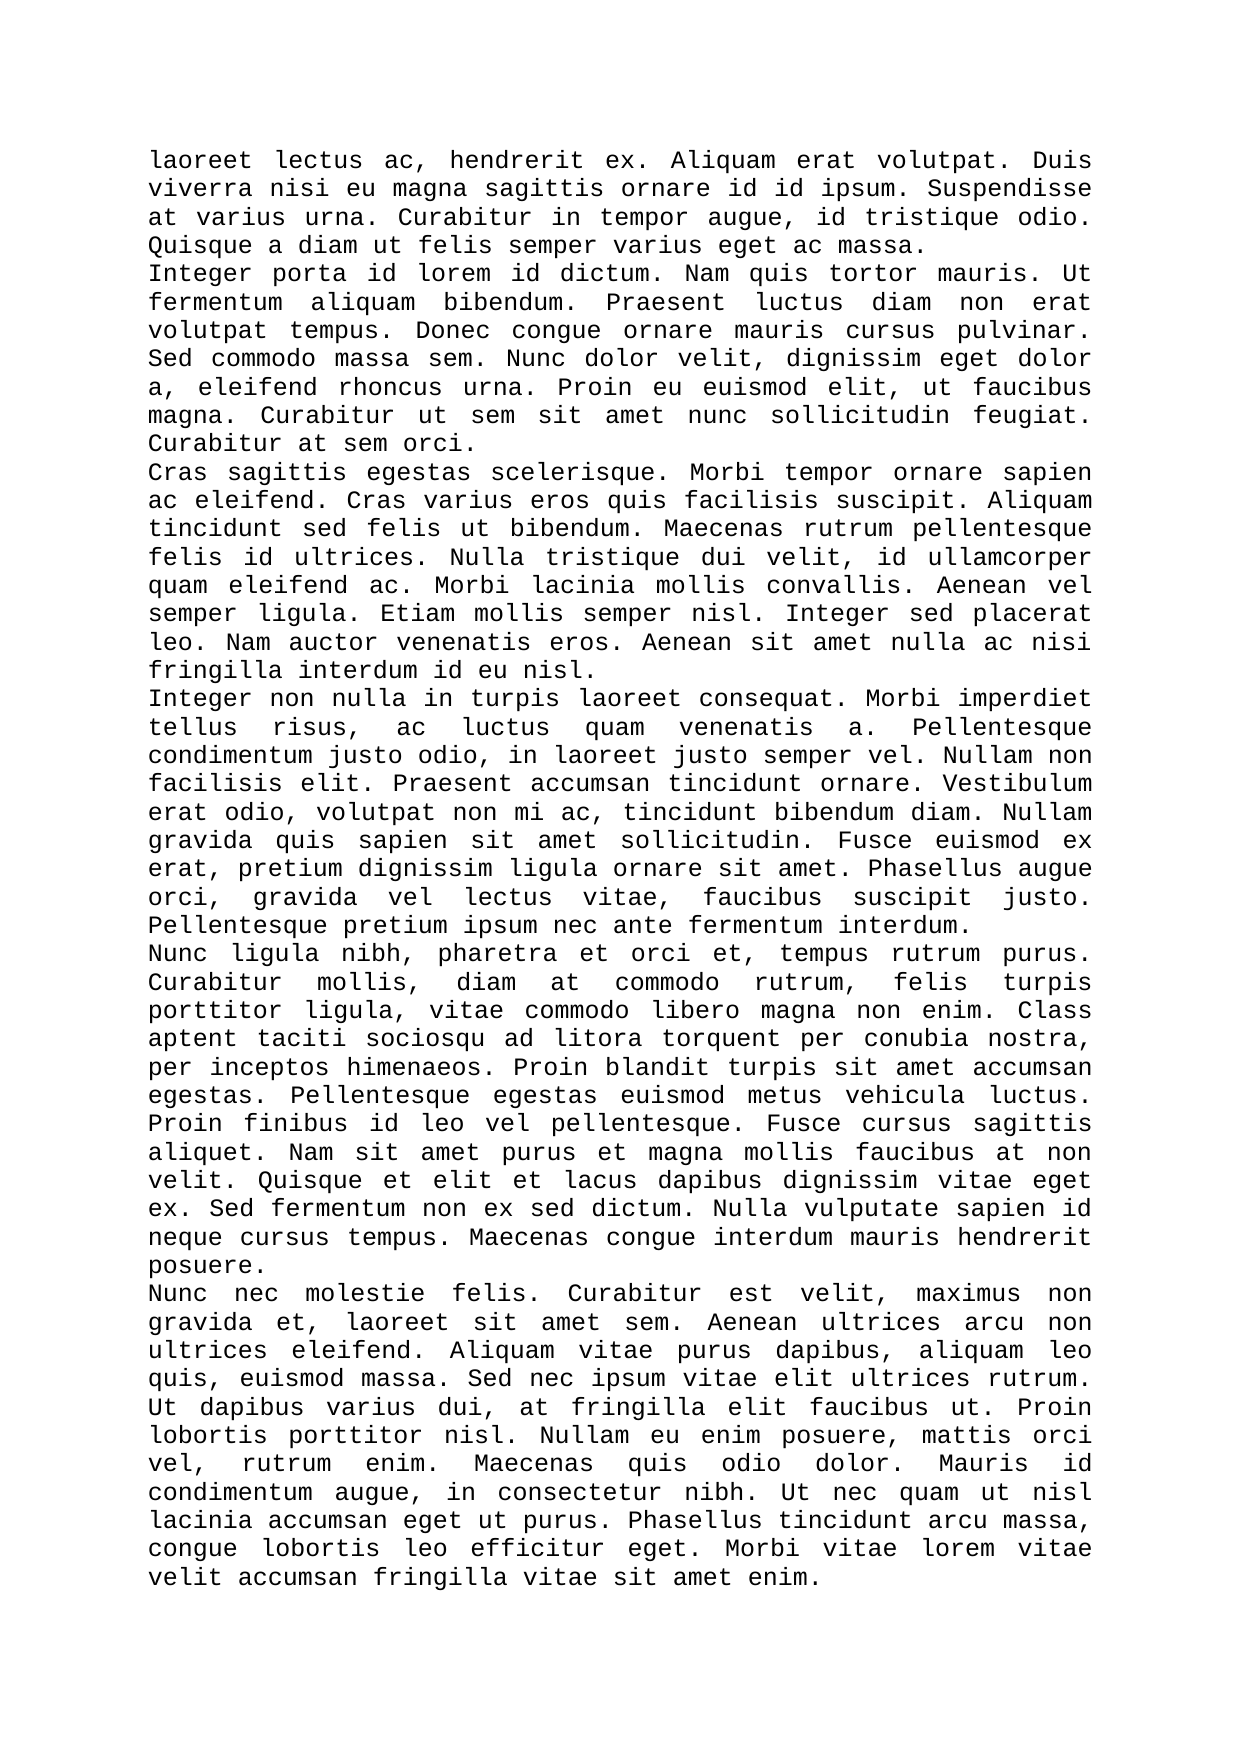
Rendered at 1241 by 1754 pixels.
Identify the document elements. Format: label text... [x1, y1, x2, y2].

text laoreet lectus ac, hendrerit ex. Aliquam erat volutpat. Duis viverra nisi eu magna sagittis ornare id id ipsum. Suspendisse at varius urna. Curabitur in tempor augue, id tristique odio. Quisque a diam ut felis semper varius eget ac massa. [148, 148, 1093, 261]
text Nunc ligula nibh, pharetra et orci et, tempus rutrum purus. Curabitur mollis, diam at commodo rutrum, felis turpis porttitor ligula, vitae commodo libero magna non enim. Class aptent taciti sociosqu ad litora torquent per conubia nostra, per inceptos himenaeos. Proin blandit turpis sit amet accumsan egestas. Pellentesque egestas euismod metus vehicula luctus. Proin finibus id leo vel pellentesque. Fusce cursus sagittis aliquet. Nam sit amet purus et magna mollis faucibus at non velit. Quisque et elit et lacus dapibus dignissim vitae eget ex. Sed fermentum non ex sed dictum. Nulla vulputate sapien id neque cursus tempus. Maecenas congue interdum mauris hendrerit posuere. [148, 941, 1093, 1281]
text Integer non nulla in turpis laoreet consequat. Morbi imperdiet tellus risus, ac luctus quam venenatis a. Pellentesque condimentum justo odio, in laoreet justo semper vel. Nullam non facilisis elit. Praesent accumsan tincidunt ornare. Vestibulum erat odio, volutpat non mi ac, tincidunt bibendum diam. Nullam gravida quis sapien sit amet sollicitudin. Fusce euismod ex erat, pretium dignissim ligula ornare sit amet. Phasellus augue orci, gravida vel lectus vitae, faucibus suscipit justo. Pellentesque pretium ipsum nec ante fermentum interdum. [148, 686, 1093, 941]
text Nunc nec molestie felis. Curabitur est velit, maximus non gravida et, laoreet sit amet sem. Aenean ultrices arcu non ultrices eleifend. Aliquam vitae purus dapibus, aliquam leo quis, euismod massa. Sed nec ipsum vitae elit ultrices rutrum. Ut dapibus varius dui, at fringilla elit faucibus ut. Proin lobortis porttitor nisl. Nullam eu enim posuere, mattis orci vel, rutrum enim. Maecenas quis odio dolor. Mauris id condimentum augue, in consectetur nibh. Ut nec quam ut nisl lacinia accumsan eget ut purus. Phasellus tincidunt arcu massa, congue lobortis leo efficitur eget. Morbi vitae lorem vitae velit accumsan fringilla vitae sit amet enim. [148, 1281, 1093, 1593]
text Cras sagittis egestas scelerisque. Morbi tempor ornare sapien ac eleifend. Cras varius eros quis facilisis suscipit. Aliquam tincidunt sed felis ut bibendum. Maecenas rutrum pellentesque felis id ultrices. Nulla tristique dui velit, id ullamcorper quam eleifend ac. Morbi lacinia mollis convallis. Aenean vel semper ligula. Etiam mollis semper nisl. Integer sed placerat leo. Nam auctor venenatis eros. Aenean sit amet nulla ac nisi fringilla interdum id eu nisl. [148, 459, 1093, 686]
text Integer porta id lorem id dictum. Nam quis tortor mauris. Ut fermentum aliquam bibendum. Praesent luctus diam non erat volutpat tempus. Donec congue ornare mauris cursus pulvinar. Sed commodo massa sem. Nunc dolor velit, dignissim eget dolor a, eleifend rhoncus urna. Proin eu euismod elit, ut faucibus magna. Curabitur ut sem sit amet nunc sollicitudin feugiat. Curabitur at sem orci. [148, 261, 1093, 459]
